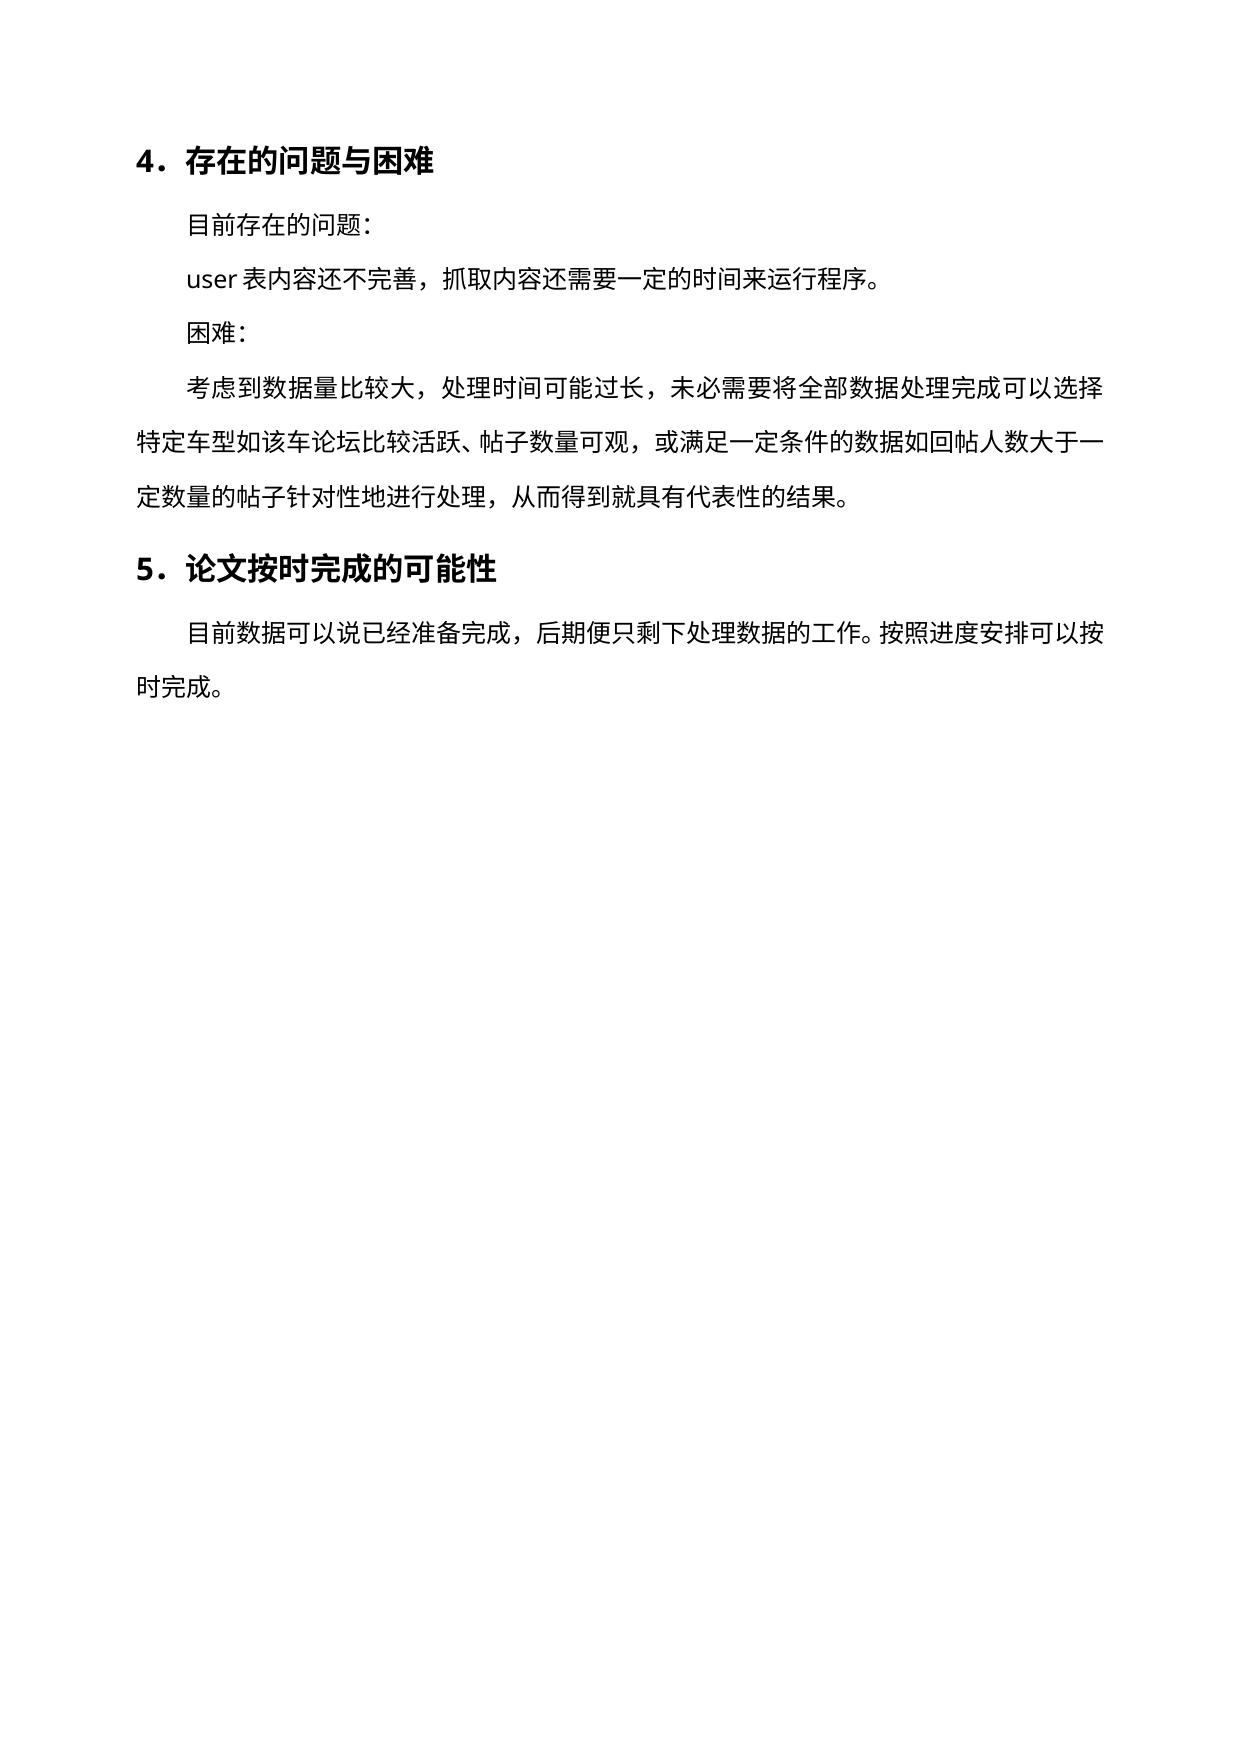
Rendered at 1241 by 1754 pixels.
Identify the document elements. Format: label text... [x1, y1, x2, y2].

text user表内容还不完善，抓取内容还需要一定的时间来运行程序。 [136, 259, 1104, 296]
text 考虑到数据量比较大，处理时间可能过长，未必需要将全部数据处理完成可以选择特定车型如该车论坛比较活跃、帖子数量可观，或满足一定条件的数据如回帖人数大于一定数量的帖子针对性地进行处理，从而得到就具有代表性的结果。 [136, 368, 1104, 513]
text 目前数据可以说已经准备完成，后期便只剩下处理数据的工作。按照进度安排可以按时完成。 [136, 613, 1104, 704]
text 5．论文按时完成的可能性 [136, 544, 1104, 589]
text 目前存在的问题： [136, 205, 1104, 241]
text 4．存在的问题与困难 [136, 136, 1104, 181]
text 困难： [136, 314, 1104, 350]
